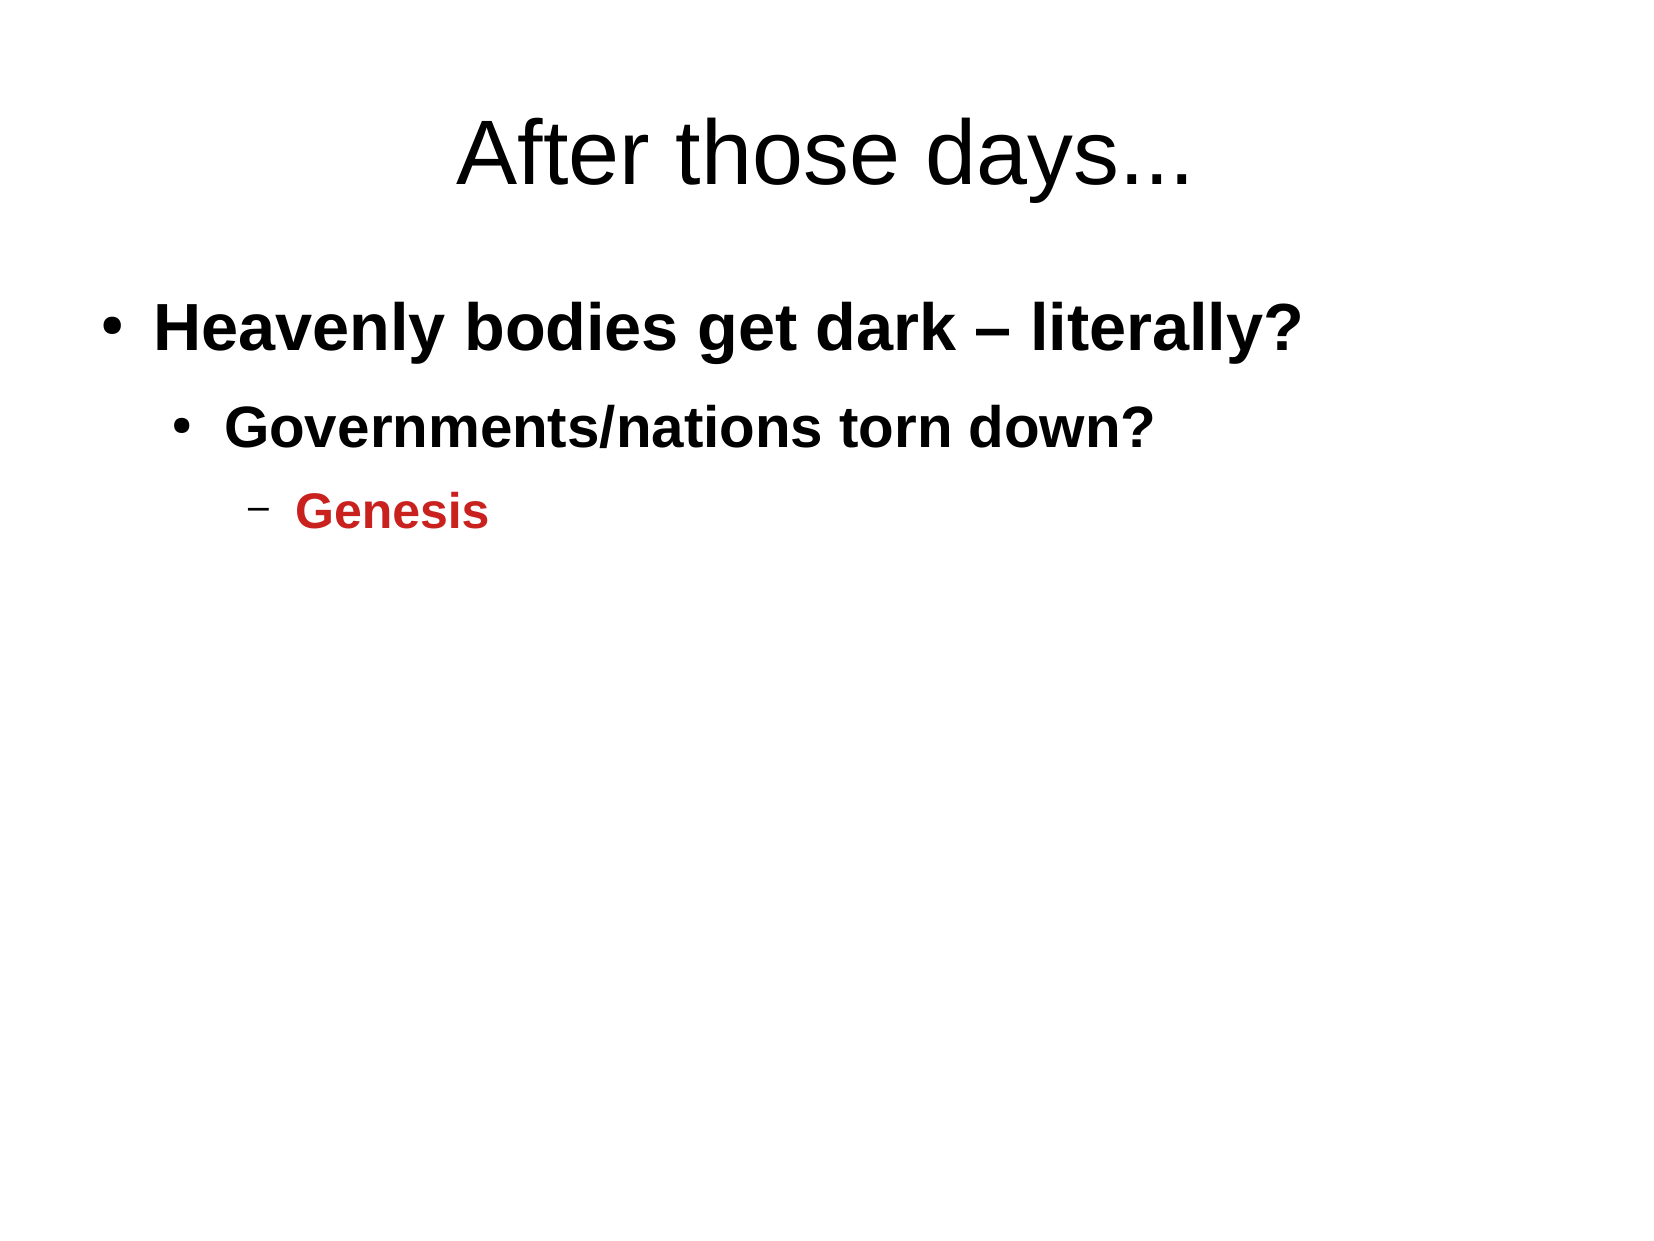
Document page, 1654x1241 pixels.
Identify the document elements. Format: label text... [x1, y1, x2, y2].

list Heavenly bodies get dark – literally? Governments/nations torn down? Genesis [82, 290, 1571, 1010]
title After those days... [82, 49, 1571, 257]
